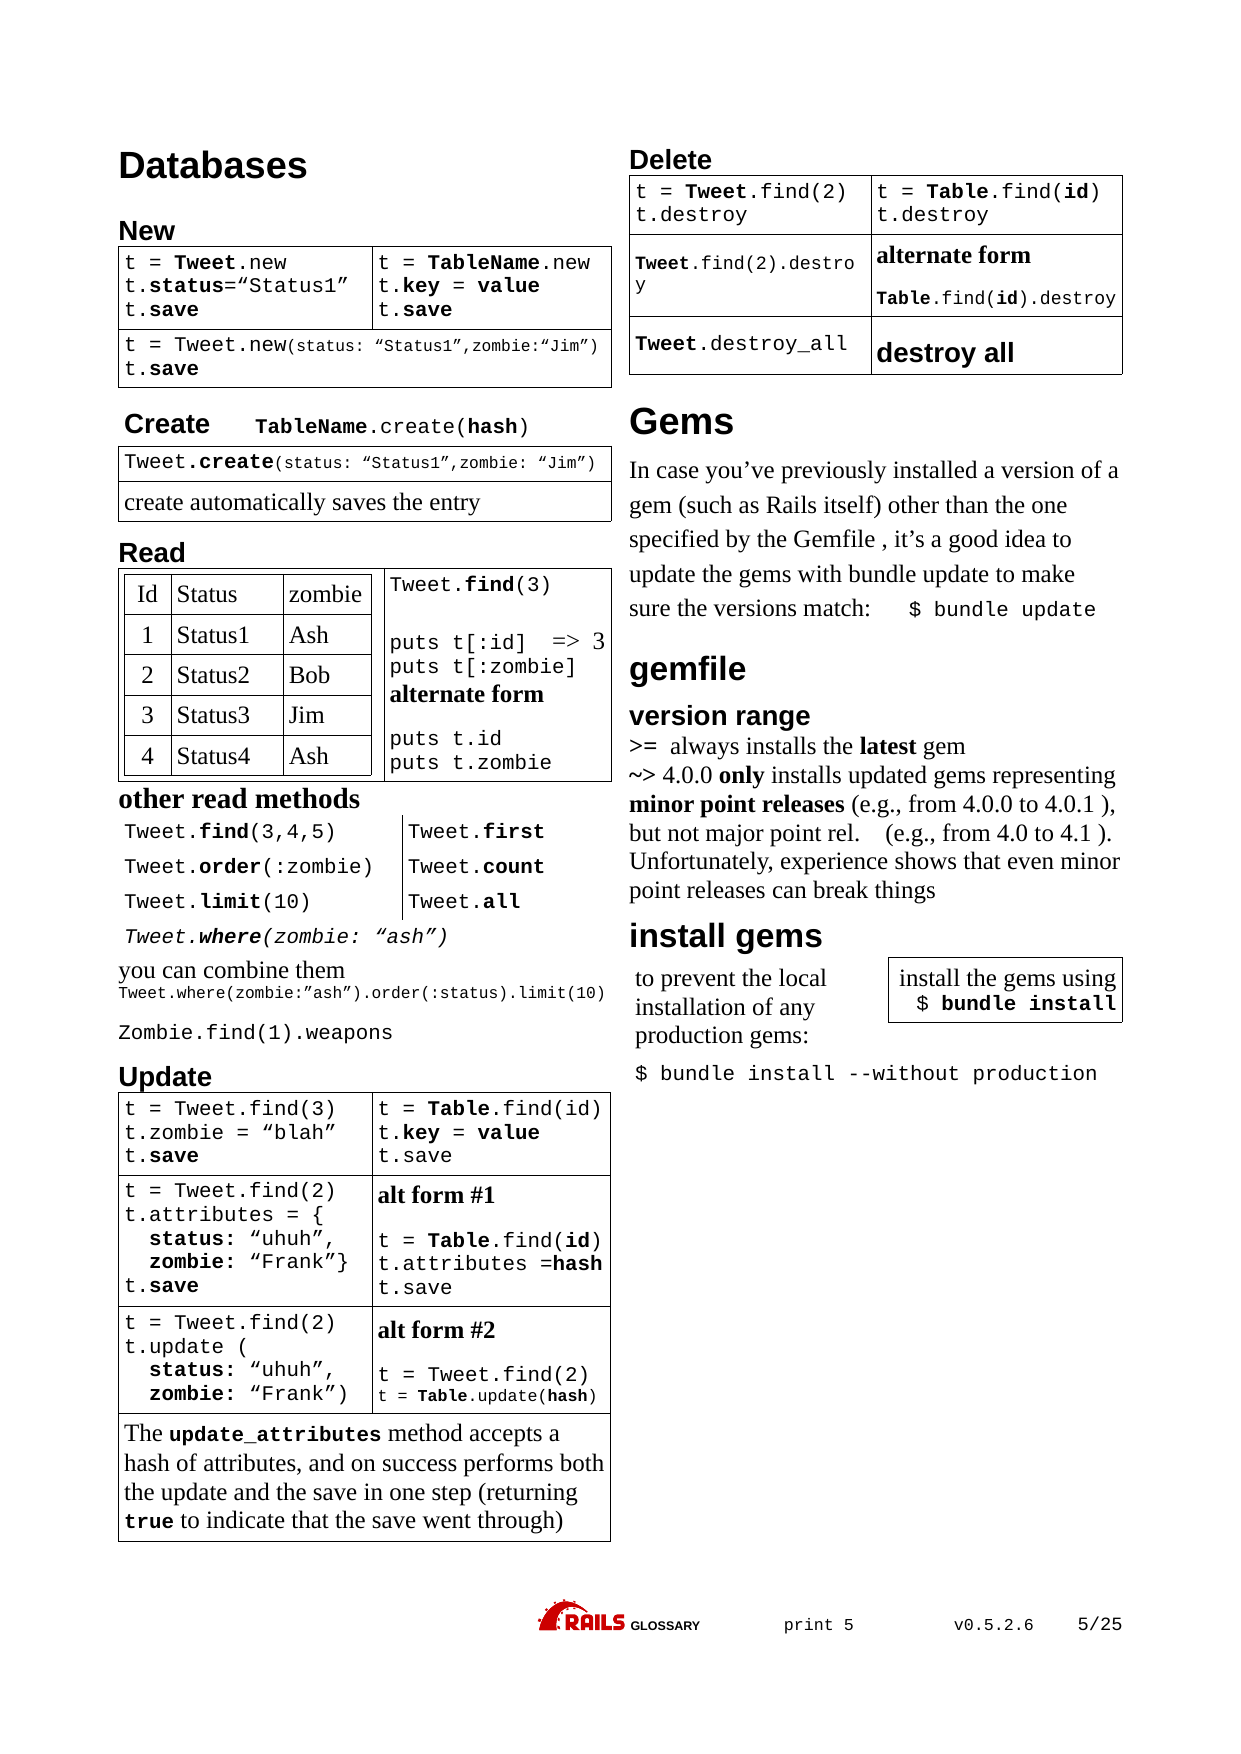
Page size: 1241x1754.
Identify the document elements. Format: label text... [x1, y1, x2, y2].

subtitle New [118, 214, 611, 246]
table_cell 1 [125, 615, 171, 654]
table_header Id [125, 575, 171, 614]
table_cell $ bundle install --without production [629, 1057, 1122, 1092]
text In case you’ve previously installed a version of a gem (such as Rails itself) other than the one specified by the Gemfile , it’s a good idea to update the gems with bundle update to make sure the versions match: $ bundle update [629, 455, 1122, 623]
table_header Tweet.find(3) puts t[:id] => 3 puts t[:zombie] alternate form puts t.id puts t.zombie [385, 569, 611, 781]
table_cell Status2 [172, 655, 283, 694]
text Tweet.where(zombie:”ash”).order(:status).limit(10) [118, 984, 611, 1003]
table_header to prevent the local installation of any production gems: [629, 957, 888, 1057]
table_cell alt form #1 t = Table.find(id) t.attributes =hash t.save [373, 1176, 610, 1306]
table_header Tweet.first [403, 815, 596, 850]
subtitle Databases [118, 143, 611, 187]
table_cell Tweet.find(2).destroy [630, 235, 871, 316]
table_cell [889, 1023, 1122, 1057]
table_cell create automatically saves the entry [119, 482, 611, 521]
subtitle install gems [629, 916, 1122, 954]
table_cell Tweet.all [403, 885, 596, 920]
table_cell Tweet.limit(10) [118, 885, 402, 920]
table_cell Ash [284, 615, 371, 654]
table_cell Create [118, 388, 249, 446]
table_header t = Table.find(id) t.key = value t.save [373, 1093, 610, 1175]
table_cell t = Tweet.new(status: “Status1”,zombie:“Jim”) t.save [119, 330, 611, 387]
subtitle gemfile [629, 649, 1122, 688]
table_cell 2 [125, 655, 171, 694]
table_cell Status4 [172, 736, 283, 775]
table_header t = TableName.new t.key = value t.save [373, 247, 611, 328]
table_header zombie [284, 575, 371, 614]
table_header t = Tweet.new t.status=“Status1” t.save [119, 247, 372, 328]
table_cell Tweet.order(:zombie) [118, 850, 402, 885]
table_cell alternate form Table.find(id).destroy [872, 235, 1122, 316]
table_cell Status1 [172, 615, 283, 654]
table_cell Ash [284, 736, 371, 775]
text you can combine them [118, 955, 611, 984]
table_cell t = Tweet.find(2) t.attributes = { status: “uhuh”, zombie: “Frank”} t.save [119, 1176, 372, 1306]
table_header Tweet.find(3,4,5) [118, 815, 402, 850]
table_cell 3 [125, 696, 171, 735]
subtitle Update [118, 1060, 611, 1092]
table_header t = Table.find(id) t.destroy [872, 176, 1122, 234]
table_cell TableName.create(hash) [249, 388, 611, 446]
table_header install the gems using $ bundle install [889, 958, 1122, 1022]
table_header [119, 569, 384, 781]
text Zombie.find(1).weapons [118, 1022, 611, 1046]
table_header t = Tweet.find(3) t.zombie = “blah” t.save [119, 1093, 372, 1175]
table_cell Tweet.create(status: “Status1”,zombie: “Jim”) [119, 447, 611, 481]
subtitle version range [629, 699, 1122, 731]
text >= always installs the latest gem [629, 731, 1122, 760]
table_cell Tweet.count [403, 850, 596, 885]
subtitle Gems [629, 399, 1122, 443]
table_cell Tweet.destroy_all [630, 317, 871, 374]
table_cell The update_attributes method accepts a hash of attributes, and on success performs both the update and the save in one step (returning true to indicate that the save went through) [119, 1414, 610, 1541]
subtitle Delete [629, 143, 1122, 175]
table_header t = Tweet.find(2) t.destroy [630, 176, 871, 234]
table_cell destroy all [872, 317, 1122, 374]
text ~> 4.0.0 only installs updated gems representing minor point releases (e.g., from 4.0.0 to 4.0.1 ), but not major point rel. (e.g., from 4.0 to 4.1 ). Unfortunately, experience shows that even minor point releases can break things [629, 760, 1122, 904]
table_cell 4 [125, 736, 171, 775]
text other read methods [118, 782, 611, 815]
table_cell Bob [284, 655, 371, 694]
subtitle Read [118, 536, 611, 568]
table_header Status [172, 575, 283, 614]
table_cell t = Tweet.find(2) t.update ( status: “uhuh”, zombie: “Frank”) [119, 1307, 372, 1412]
table_cell Tweet.where(zombie: “ash”) [118, 920, 596, 955]
table_cell Jim [284, 696, 371, 735]
table_cell Status3 [172, 696, 283, 735]
table_cell alt form #2 t = Tweet.find(2) t = Table.update(hash) [373, 1307, 610, 1412]
